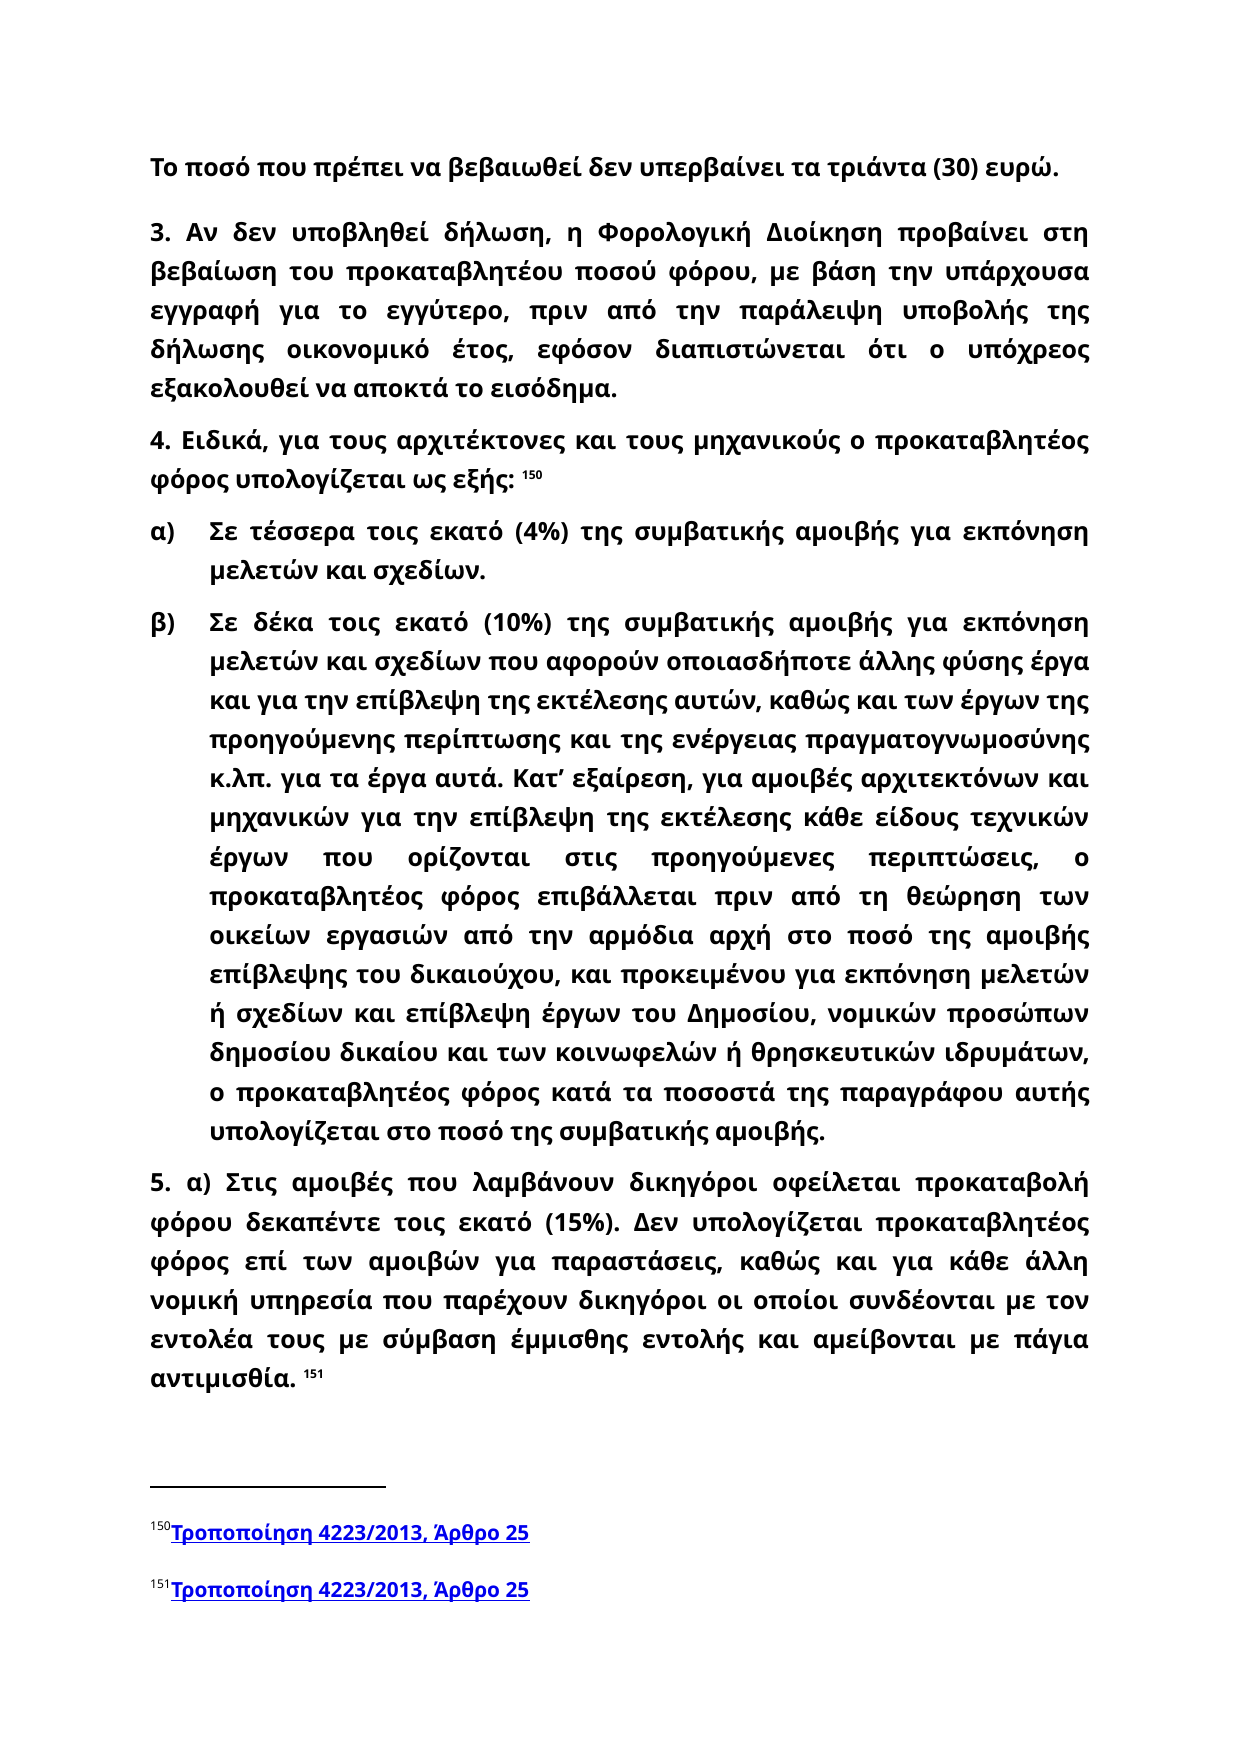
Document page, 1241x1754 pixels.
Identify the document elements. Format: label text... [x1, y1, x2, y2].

text Τροποποίηση 4223/2013, Άρθρο 25 [150, 1518, 1090, 1546]
text 3. Αν δεν υποβληθεί δήλωση, η Φορολογική Διοίκηση προβαίνει στη βεβαίωση του προκαταβλητέου ποσού φόρου, με βάση την υπάρχουσα εγγραφή για το εγγύτερο, πριν από την παράλειψη υποβολής της δήλωσης οικονομικό έτος, εφόσον διαπιστώνεται ότι ο υπόχρεος εξακολουθεί να αποκτά το εισόδημα. [150, 214, 1090, 405]
text 5. α) Στις αμοιβές που λαμβάνουν δικηγόροι οφείλεται προκαταβολή φόρου δεκαπέντε τοις εκατό (15%). Δεν υπολογίζεται προκαταβλητέος φόρος επί των αμοιβών για παραστάσεις, καθώς και για κάθε άλλη νομική υπηρεσία που παρέχουν δικηγόροι οι οποίοι συνδέονται με τον εντολέα τους με σύμβαση έμμισθης εντολής και αμείβονται με πάγια αντιμισθία. [150, 1165, 1090, 1395]
text 4. Ειδικά, για τους αρχιτέκτονες και τους μηχανικούς ο προκαταβλητέος φόρος υπολογίζεται ως εξής: [150, 422, 1090, 496]
list β) Σε δέκα τοις εκατό (10%) της συμβατικής αμοιβής για εκπόνηση μελετών και σχεδίων που αφορούν οποιασδήποτε άλλης φύσης έργα και για την επίβλεψη της εκτέλεσης αυτών, καθώς και των έργων της προηγούμενης περίπτωσης και της ενέργειας πραγματογνωμοσύνης κ.λπ. για τα έργα αυτά. Κατ’ εξαίρεση, για αμοιβές αρχιτεκτόνων και μηχανικών για την επίβλεψη της εκτέλεσης κάθε είδους τεχνικών έργων που ορίζονται στις προηγούμενες περιπτώσεις, ο προκαταβλητέος φόρος επιβάλλεται πριν από τη θεώρηση των οικείων εργασιών από την αρμόδια αρχή στο ποσό της αμοιβής επίβλεψης του δικαιούχου, και προκειμένου για εκπόνηση μελετών ή σχεδίων και επίβλεψη έργων του Δημοσίου, νομικών προσώπων δημοσίου δικαίου και των κοινωφελών ή θρησκευτικών ιδρυμάτων, ο προκαταβλητέος φόρος κατά τα ποσοστά της παραγράφου αυτής υπολογίζεται στο ποσό της συμβατικής αμοιβής. [150, 604, 1090, 1147]
text Το ποσό που πρέπει να βεβαιωθεί δεν υπερβαίνει τα τριάντα (30) ευρώ. [150, 150, 1090, 184]
list α) Σε τέσσερα τοις εκατό (4%) της συμβατικής αμοιβής για εκπόνηση μελετών και σχεδίων. [150, 513, 1090, 587]
text Τροποποίηση 4223/2013, Άρθρο 25 [150, 1576, 1090, 1604]
